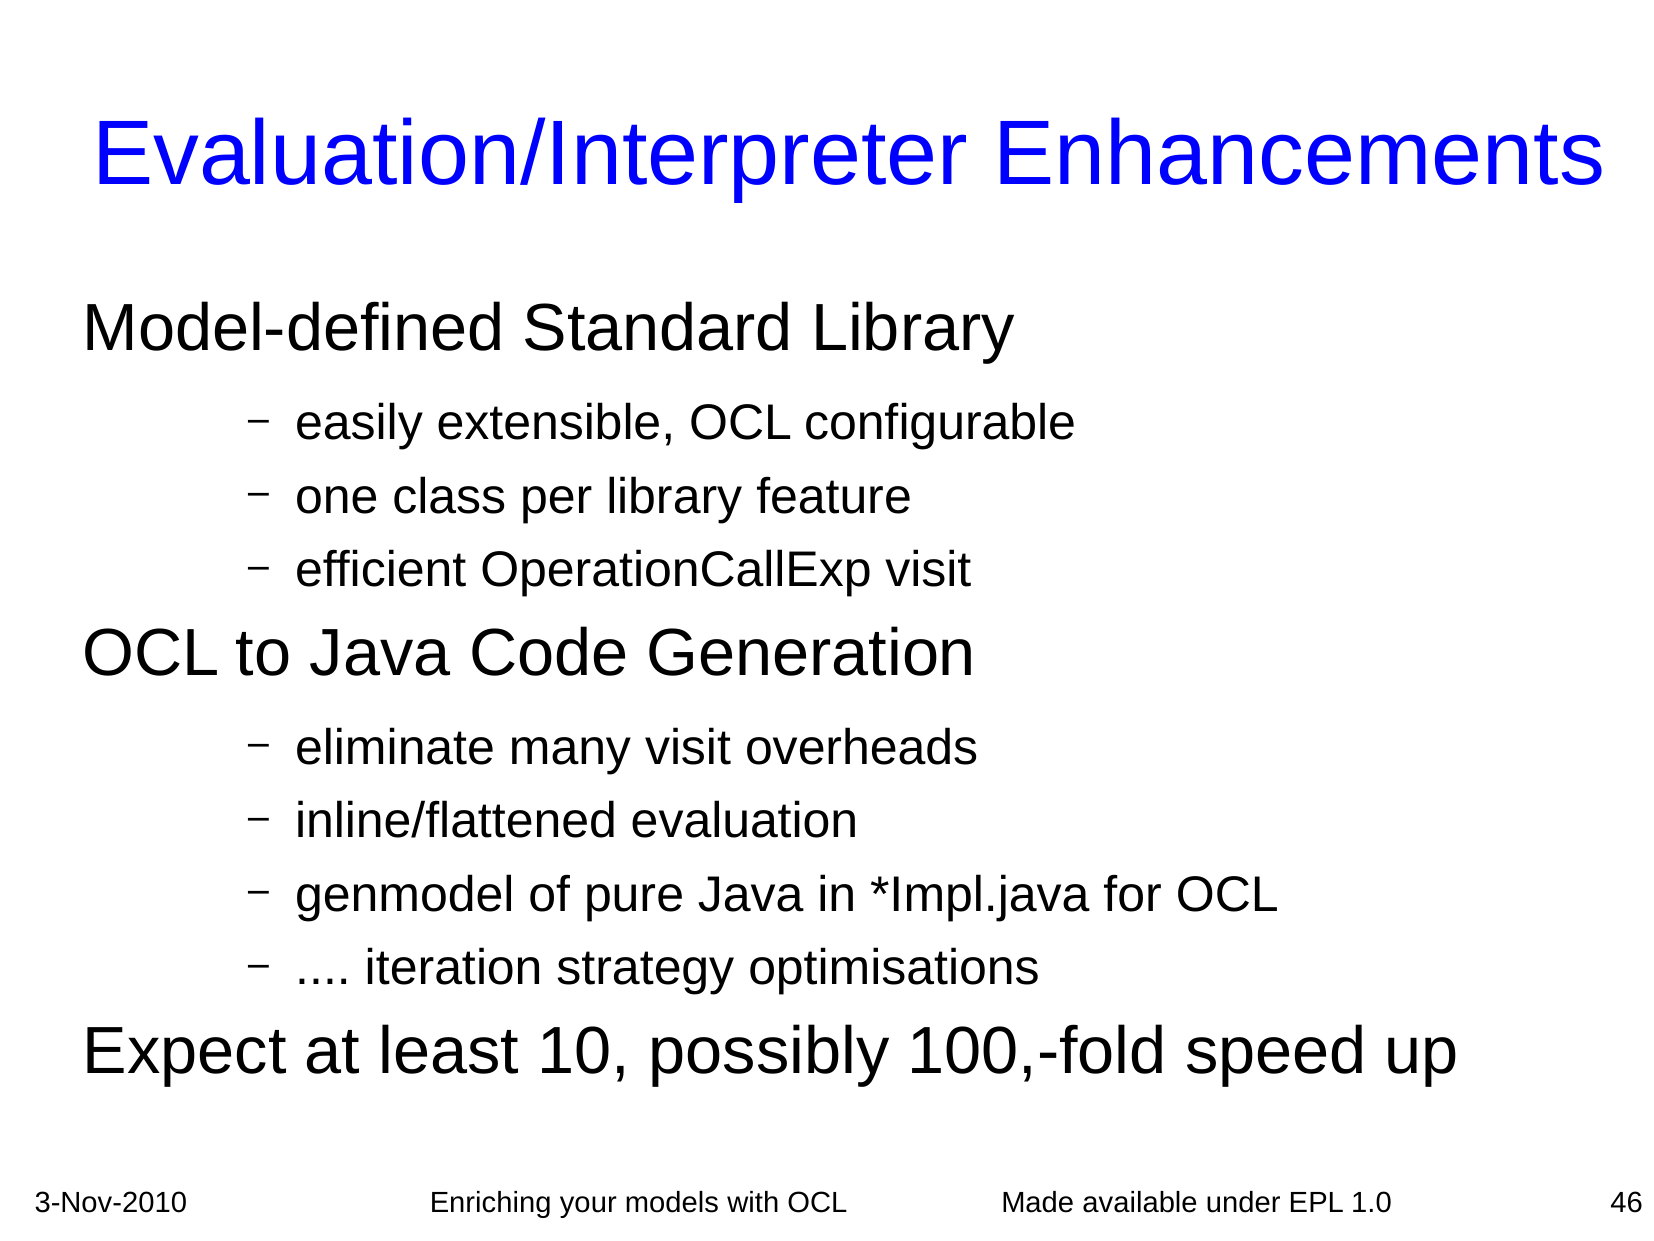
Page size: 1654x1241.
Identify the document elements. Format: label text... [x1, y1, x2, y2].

list Model-defined Standard Library easily extensible, OCL configurable one class per library feature efficient OperationCallExp visit OCL to Java Code Generation eliminate many visit overheads inline/flattened evaluation genmodel of pure Java in *Impl.java for OCL .... iteration strategy optimisations Expect at least 10, possibly 100,-fold speed up [82, 290, 1571, 1109]
title Evaluation/Interpreter Enhancements [49, 49, 1624, 257]
